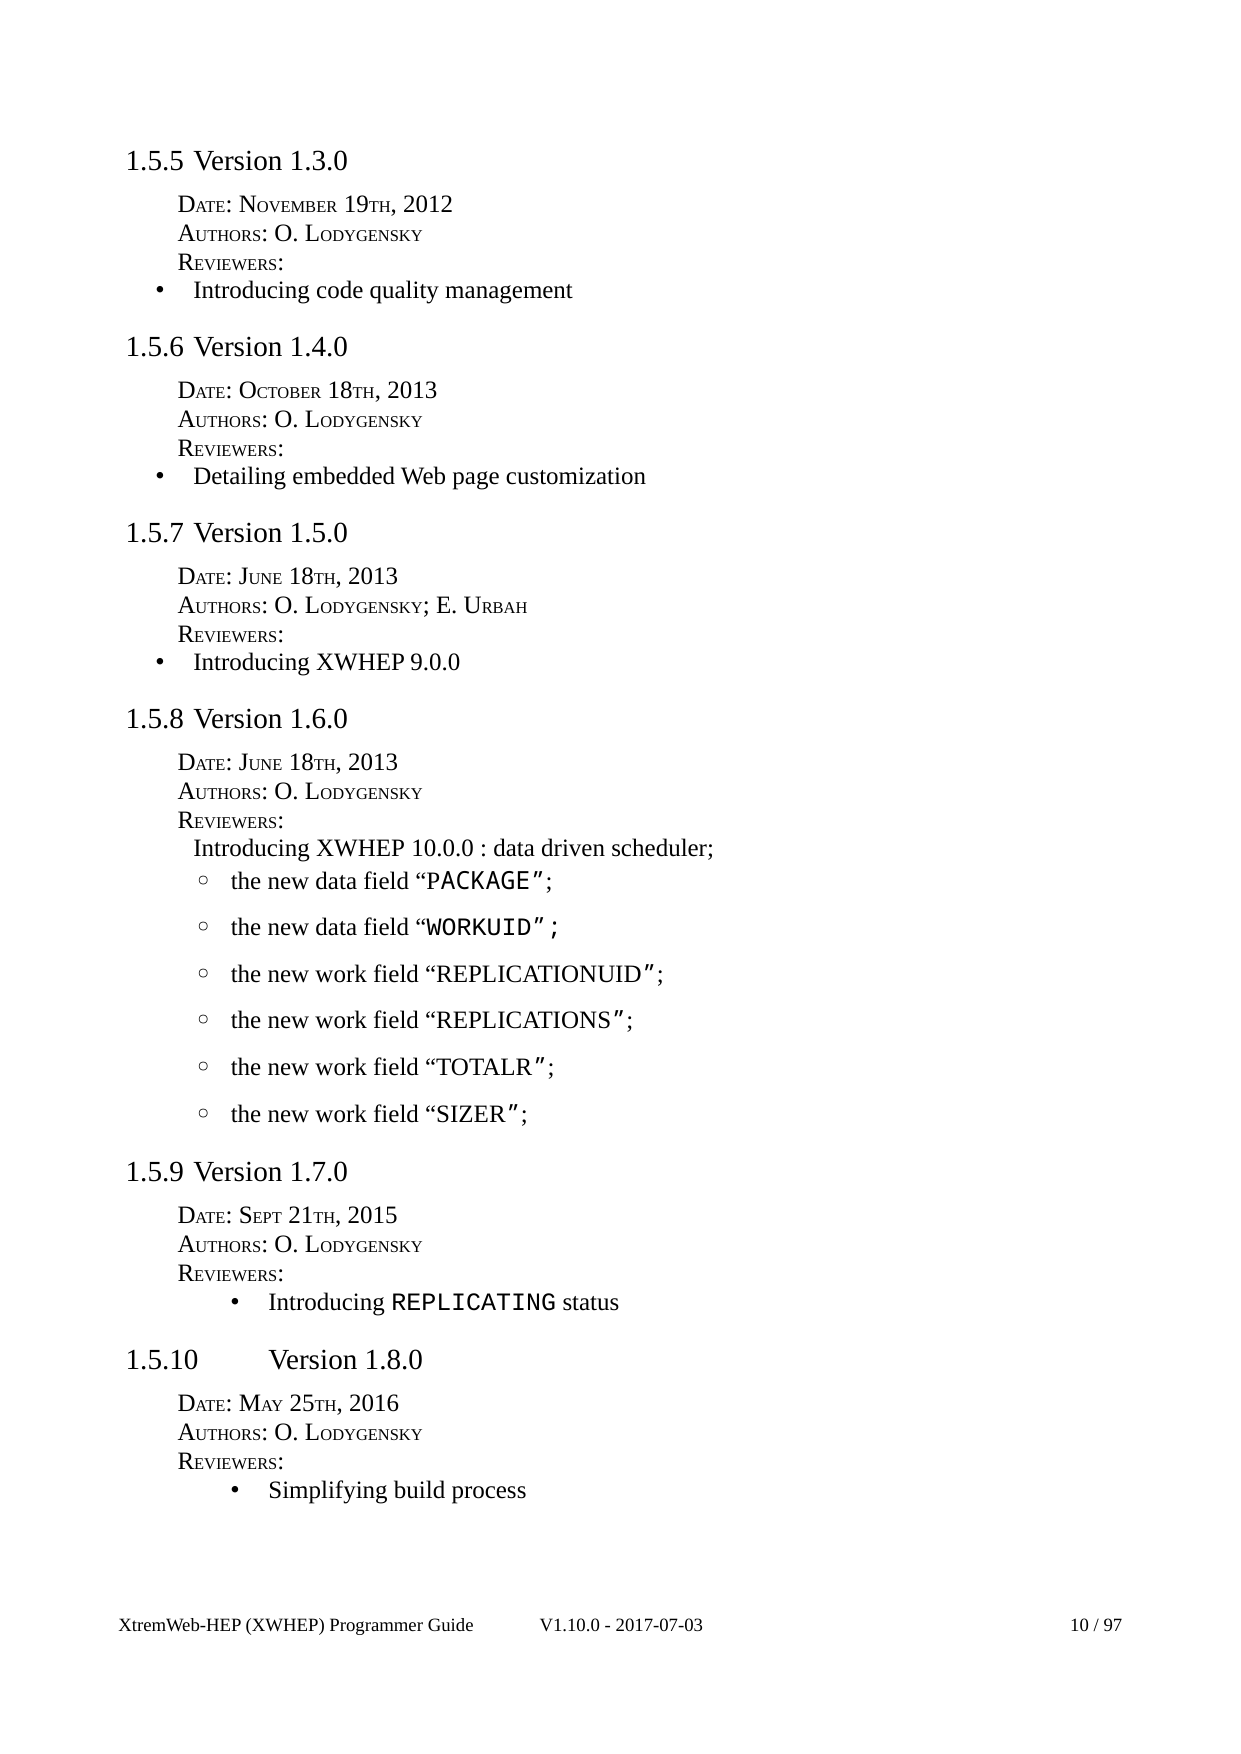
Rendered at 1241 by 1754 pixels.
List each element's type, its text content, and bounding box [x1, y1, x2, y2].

text Date: Sept 21th, 2015 [177, 1200, 1122, 1229]
list the new work field “SIZER”; [193, 1095, 1122, 1129]
text Reviewers: [177, 619, 1122, 647]
text Authors: O. Lodygensky [177, 1229, 1122, 1258]
list Introducing REPLICATING status [231, 1287, 1122, 1317]
list the new work field “REPLICATIONUID”; [193, 956, 1122, 990]
subtitle Version 1.7.0 [118, 1154, 1122, 1188]
text Date: June 18th, 2013 [177, 561, 1122, 590]
text Authors: O. Lodygensky [177, 404, 1122, 433]
text Reviewers: [177, 1446, 1122, 1475]
list the new work field “TOTALR”; [193, 1049, 1122, 1083]
text Date: May 25th, 2016 [177, 1388, 1122, 1417]
text Date: October 18th, 2013 [177, 375, 1122, 404]
text Authors: O. Lodygensky [177, 218, 1122, 247]
text Authors: O. Lodygensky; E. Urbah [177, 590, 1122, 619]
list the new data field “PACKAGE”; [193, 862, 1122, 896]
list the new data field “WORKUID”; [193, 909, 1122, 943]
subtitle Version 1.6.0 [118, 701, 1122, 735]
subtitle Version 1.4.0 [118, 329, 1122, 363]
subtitle Version 1.3.0 [118, 143, 1122, 177]
text Authors: O. Lodygensky [177, 1417, 1122, 1446]
text Date: November 19th, 2012 [177, 189, 1122, 218]
list Introducing code quality management [156, 275, 1122, 304]
list Detailing embedded Web page customization [156, 461, 1122, 490]
text Date: June 18th, 2013 [177, 747, 1122, 776]
text Reviewers: [177, 805, 1122, 833]
list the new work field “REPLICATIONS”; [193, 1002, 1122, 1036]
text Authors: O. Lodygensky [177, 776, 1122, 805]
subtitle Version 1.5.0 [118, 515, 1122, 549]
list Simplifying build process [231, 1475, 1122, 1503]
subtitle Version 1.8.0 [118, 1342, 1122, 1376]
text Reviewers: [177, 247, 1122, 275]
text Reviewers: [177, 433, 1122, 461]
text Reviewers: [177, 1258, 1122, 1287]
list Introducing XWHEP 10.0.0 : data driven scheduler; [156, 833, 1122, 862]
list Introducing XWHEP 9.0.0 [156, 647, 1122, 676]
